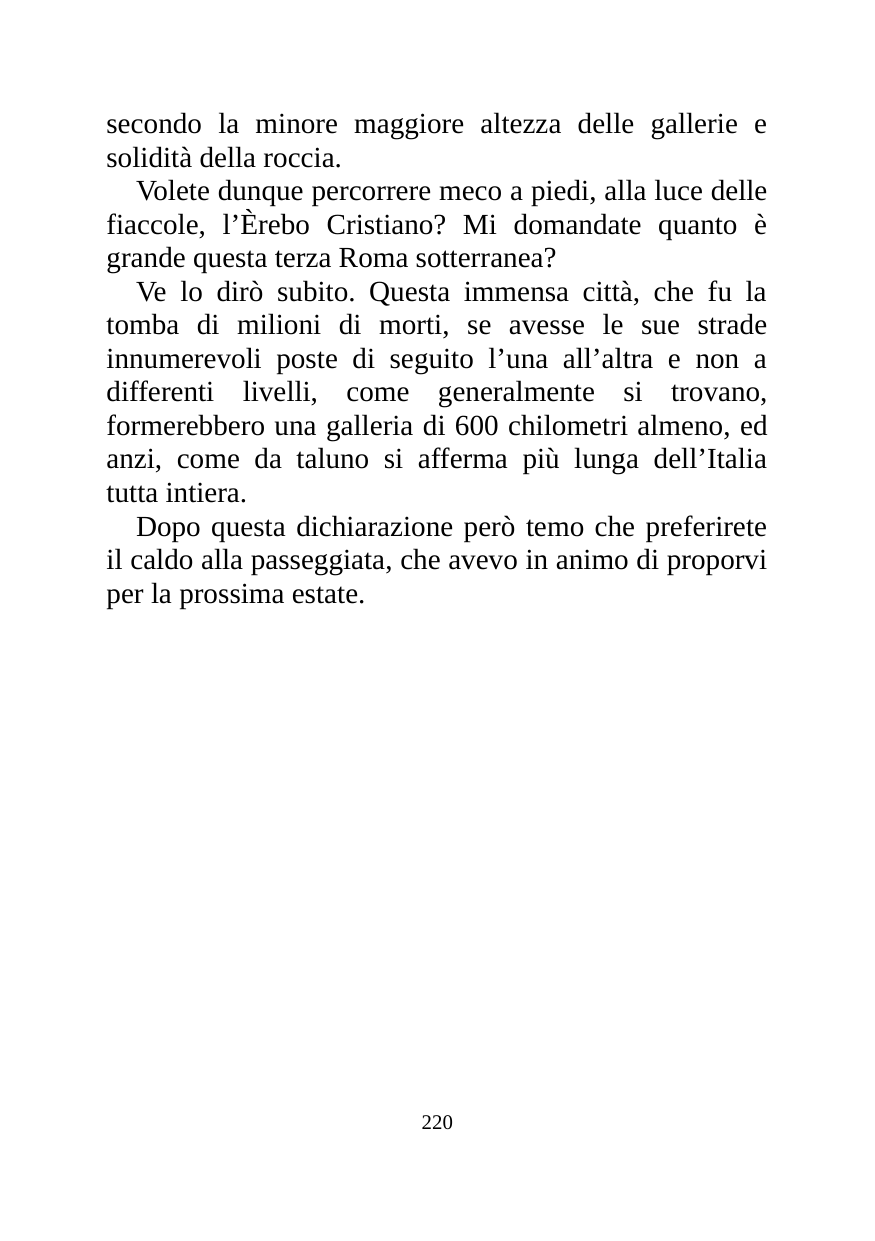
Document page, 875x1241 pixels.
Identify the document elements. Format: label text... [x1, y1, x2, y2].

text Volete dunque percorrere meco a piedi, alla luce delle fiaccole, l’Èrebo Cristiano? Mi domandate quanto è grande questa terza Roma sotterranea? [106, 173, 768, 274]
text secondo la minore maggiore altezza delle gallerie e solidità della roccia. [106, 106, 768, 173]
text Ve lo dirò subito. Questa immensa città, che fu la tomba di milioni di morti, se avesse le sue strade innumerevoli poste di seguito l’una all’altra e non a differenti livelli, come generalmente si trovano, formerebbero una galleria di 600 chilometri almeno, ed anzi, come da taluno si afferma più lunga dell’Italia tutta intiera. [106, 274, 768, 509]
text Dopo questa dichiarazione però temo che preferirete il caldo alla passeggiata, che avevo in animo di proporvi per la prossima estate. [106, 509, 768, 609]
